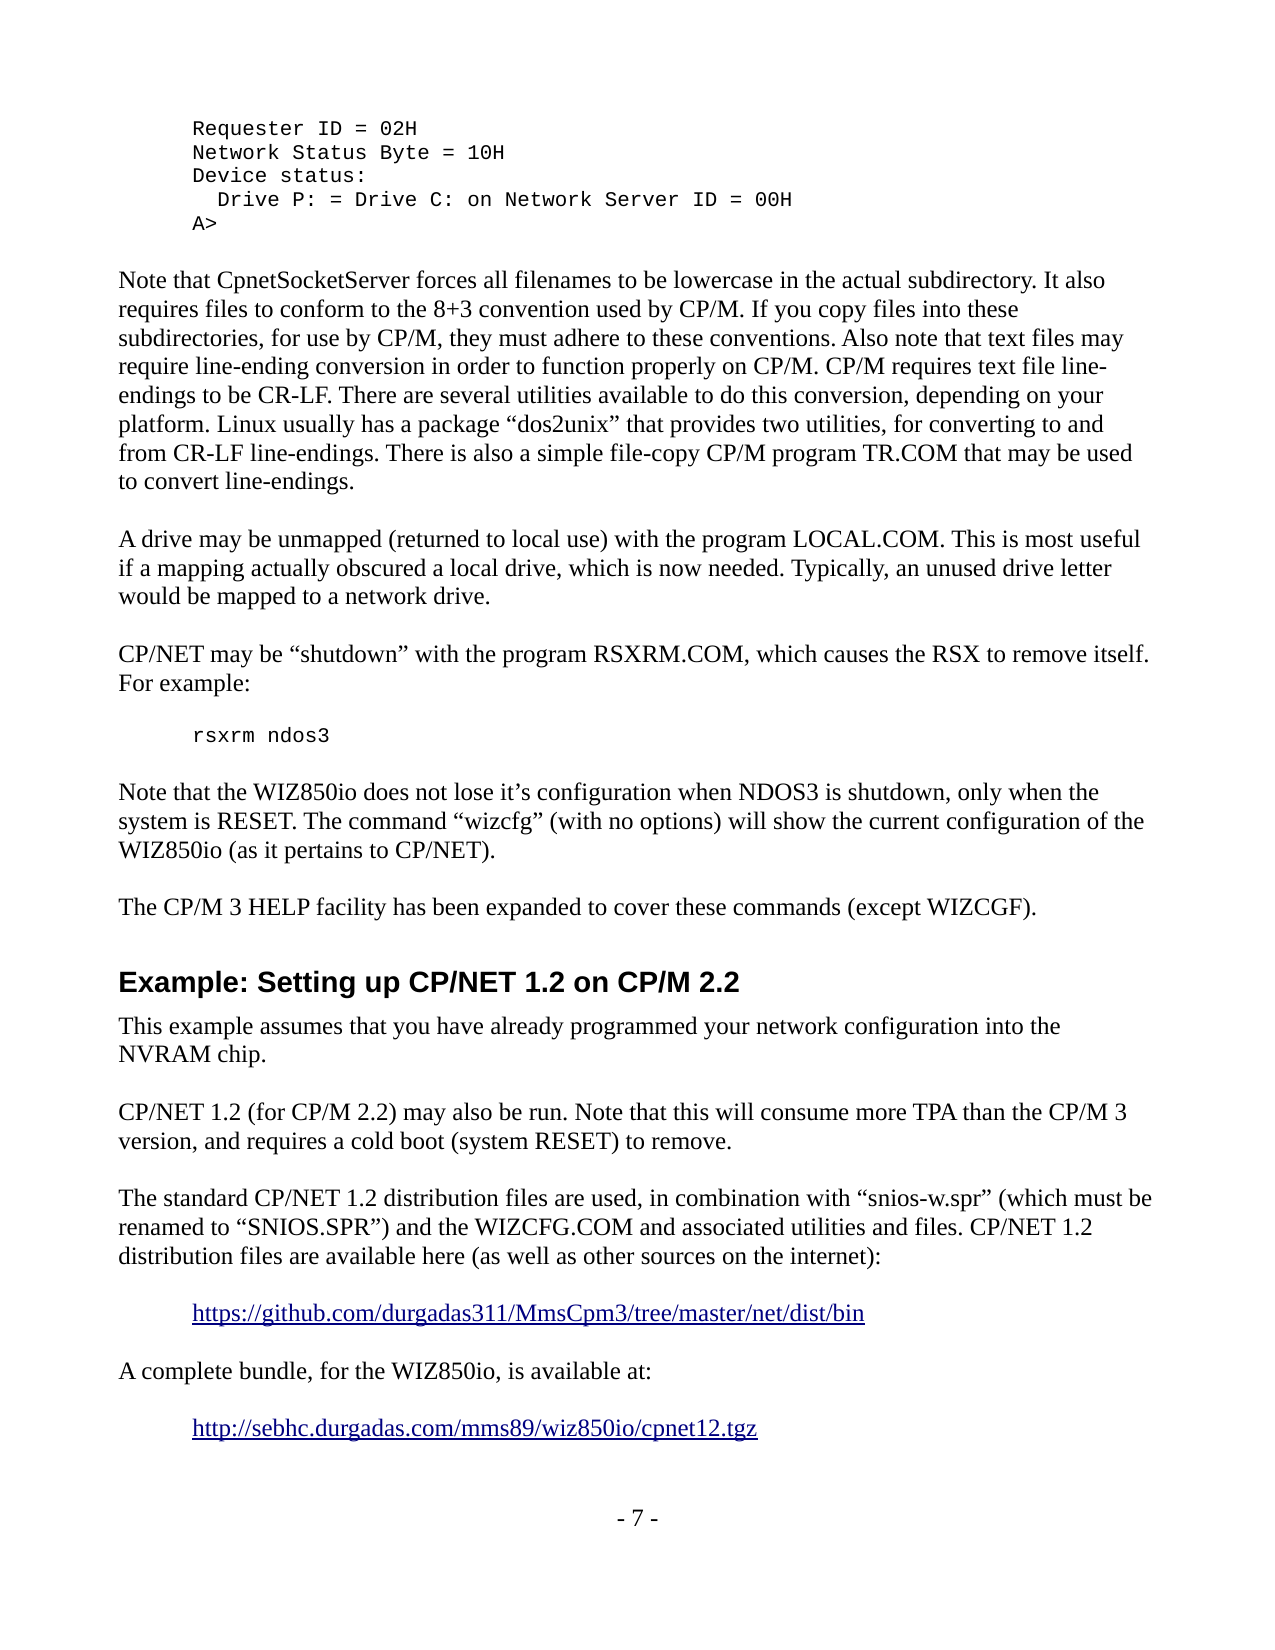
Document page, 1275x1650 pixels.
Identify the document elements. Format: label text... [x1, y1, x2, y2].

text The CP/M 3 HELP facility has been expanded to cover these commands (except WIZCGF). [118, 892, 1157, 921]
text Requester ID = 02H [192, 118, 1157, 142]
text CP/NET 1.2 (for CP/M 2.2) may also be run. Note that this will consume more TPA than the CP/M 3 version, and requires a cold boot (system RESET) to remove. [118, 1097, 1157, 1154]
text Network Status Byte = 10H [192, 142, 1157, 165]
text Note that CpnetSocketServer forces all filenames to be lowercase in the actual subdirectory. It also requires files to conform to the 8+3 convention used by CP/M. If you copy files into these subdirectories, for use by CP/M, they must adhere to these conventions. Also note that text files may require line-ending conversion in order to function properly on CP/M. CP/M requires text file line-endings to be CR-LF. There are several utilities available to do this conversion, depending on your platform. Linux usually has a package “dos2unix” that provides two utilities, for converting to and from CR-LF line-endings. There is also a simple file-copy CP/M program TR.COM that may be used to convert line-endings. [118, 265, 1157, 495]
text Drive P: = Drive C: on Network Server ID = 00H [192, 189, 1157, 213]
text rsxrm ndos3 [192, 725, 1157, 749]
text A complete bundle, for the WIZ850io, is available at: [118, 1356, 1157, 1384]
text This example assumes that you have already programmed your network configuration into the NVRAM chip. [118, 1011, 1157, 1068]
text The standard CP/NET 1.2 distribution files are used, in combination with “snios-w.spr” (which must be renamed to “SNIOS.SPR”) and the WIZCFG.COM and associated utilities and files. CP/NET 1.2 distribution files are available here (as well as other sources on the internet): [118, 1183, 1157, 1269]
text A> [192, 213, 1157, 236]
subtitle Example: Setting up CP/NET 1.2 on CP/M 2.2 [118, 964, 1157, 998]
text http://sebhc.durgadas.com/mms89/wiz850io/cpnet12.tgz [192, 1413, 1157, 1442]
text Device status: [192, 165, 1157, 189]
text CP/NET may be “shutdown” with the program RSXRM.COM, which causes the RSX to remove itself. For example: [118, 639, 1157, 696]
text https://github.com/durgadas311/MmsCpm3/tree/master/net/dist/bin [192, 1298, 1157, 1327]
text Note that the WIZ850io does not lose it’s configuration when NDOS3 is shutdown, only when the system is RESET. The command “wizcfg” (with no options) will show the current configuration of the WIZ850io (as it pertains to CP/NET). [118, 777, 1157, 864]
text A drive may be unmapped (returned to local use) with the program LOCAL.COM. This is most useful if a mapping actually obscured a local drive, which is now needed. Typically, an unused drive letter would be mapped to a network drive. [118, 524, 1157, 610]
